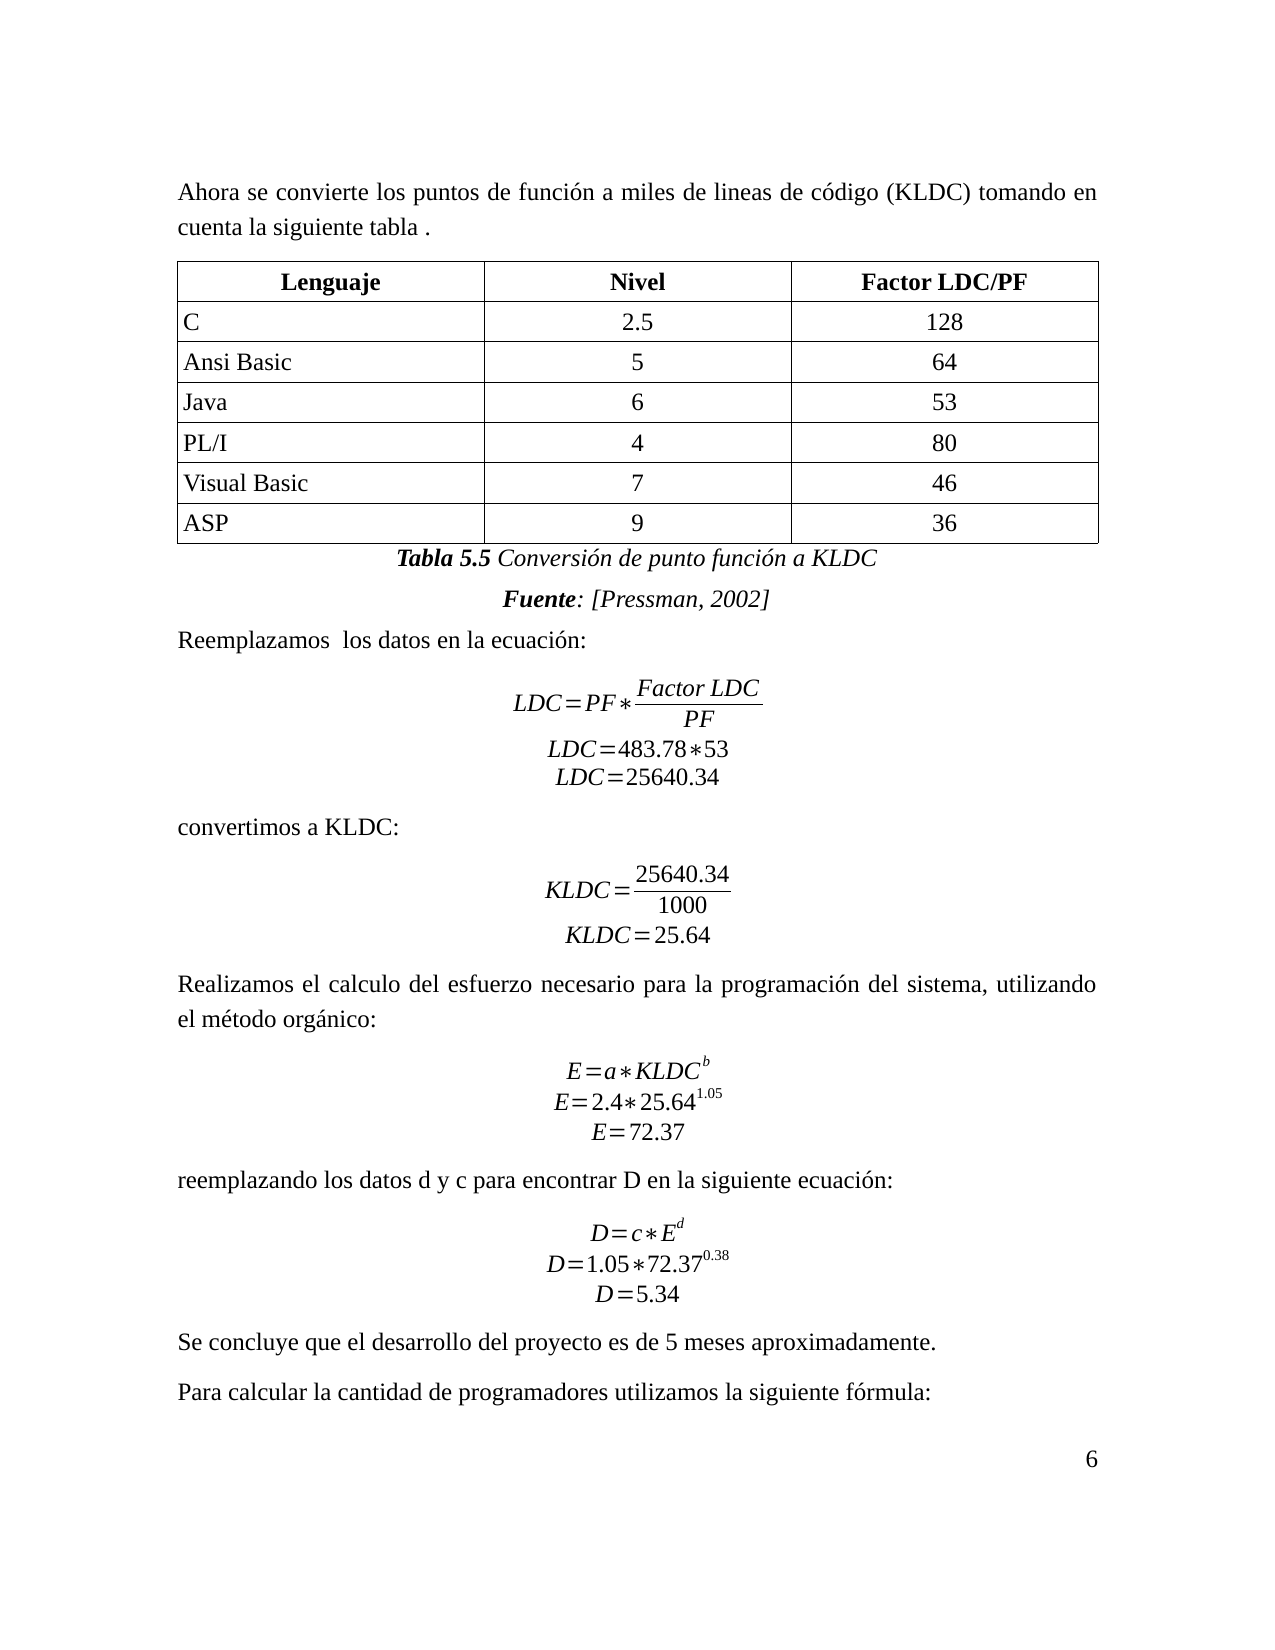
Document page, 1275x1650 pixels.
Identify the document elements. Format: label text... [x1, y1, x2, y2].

table_cell PL/I [178, 423, 484, 462]
text Reemplazamos los datos en la ecuación: [177, 625, 1098, 654]
table_cell 6 [485, 383, 791, 422]
table_cell Visual Basic [178, 463, 484, 503]
table_cell 80 [792, 423, 1098, 462]
table_header Factor LDC/PF [792, 262, 1098, 301]
text Para calcular la cantidad de programadores utilizamos la siguiente fórmula: [177, 1377, 1098, 1405]
table_cell Java [178, 383, 484, 422]
table_cell 53 [792, 383, 1098, 422]
text Tabla 5.5 Conversión de punto función a KLDC [177, 544, 1098, 572]
text Fuente: [Pressman, 2002] [177, 584, 1098, 613]
table_cell 4 [485, 423, 791, 462]
table_cell 7 [485, 463, 791, 503]
text Ahora se convierte los puntos de función a miles de lineas de código (KLDC) tomando en cuenta la siguiente tabla . [177, 177, 1098, 240]
table_cell 5 [485, 342, 791, 382]
table_header Lenguaje [178, 262, 484, 301]
text Se concluye que el desarrollo del proyecto es de 5 meses aproximadamente. [177, 1327, 1098, 1356]
table_cell 128 [792, 302, 1098, 341]
table_cell 64 [792, 342, 1098, 382]
table_cell ASP [178, 504, 484, 543]
text Realizamos el calculo del esfuerzo necesario para la programación del sistema, utilizando el método orgánico: [177, 969, 1098, 1032]
table_cell 36 [792, 504, 1098, 543]
table_cell C [178, 302, 484, 341]
table_cell 2.5 [485, 302, 791, 341]
table_cell 46 [792, 463, 1098, 503]
text convertimos a KLDC: [177, 812, 1098, 841]
text reemplazando los datos d y c para encontrar D en la siguiente ecuación: [177, 1166, 1098, 1194]
table_cell Ansi Basic [178, 342, 484, 382]
table_header Nivel [485, 262, 791, 301]
table_cell 9 [485, 504, 791, 543]
